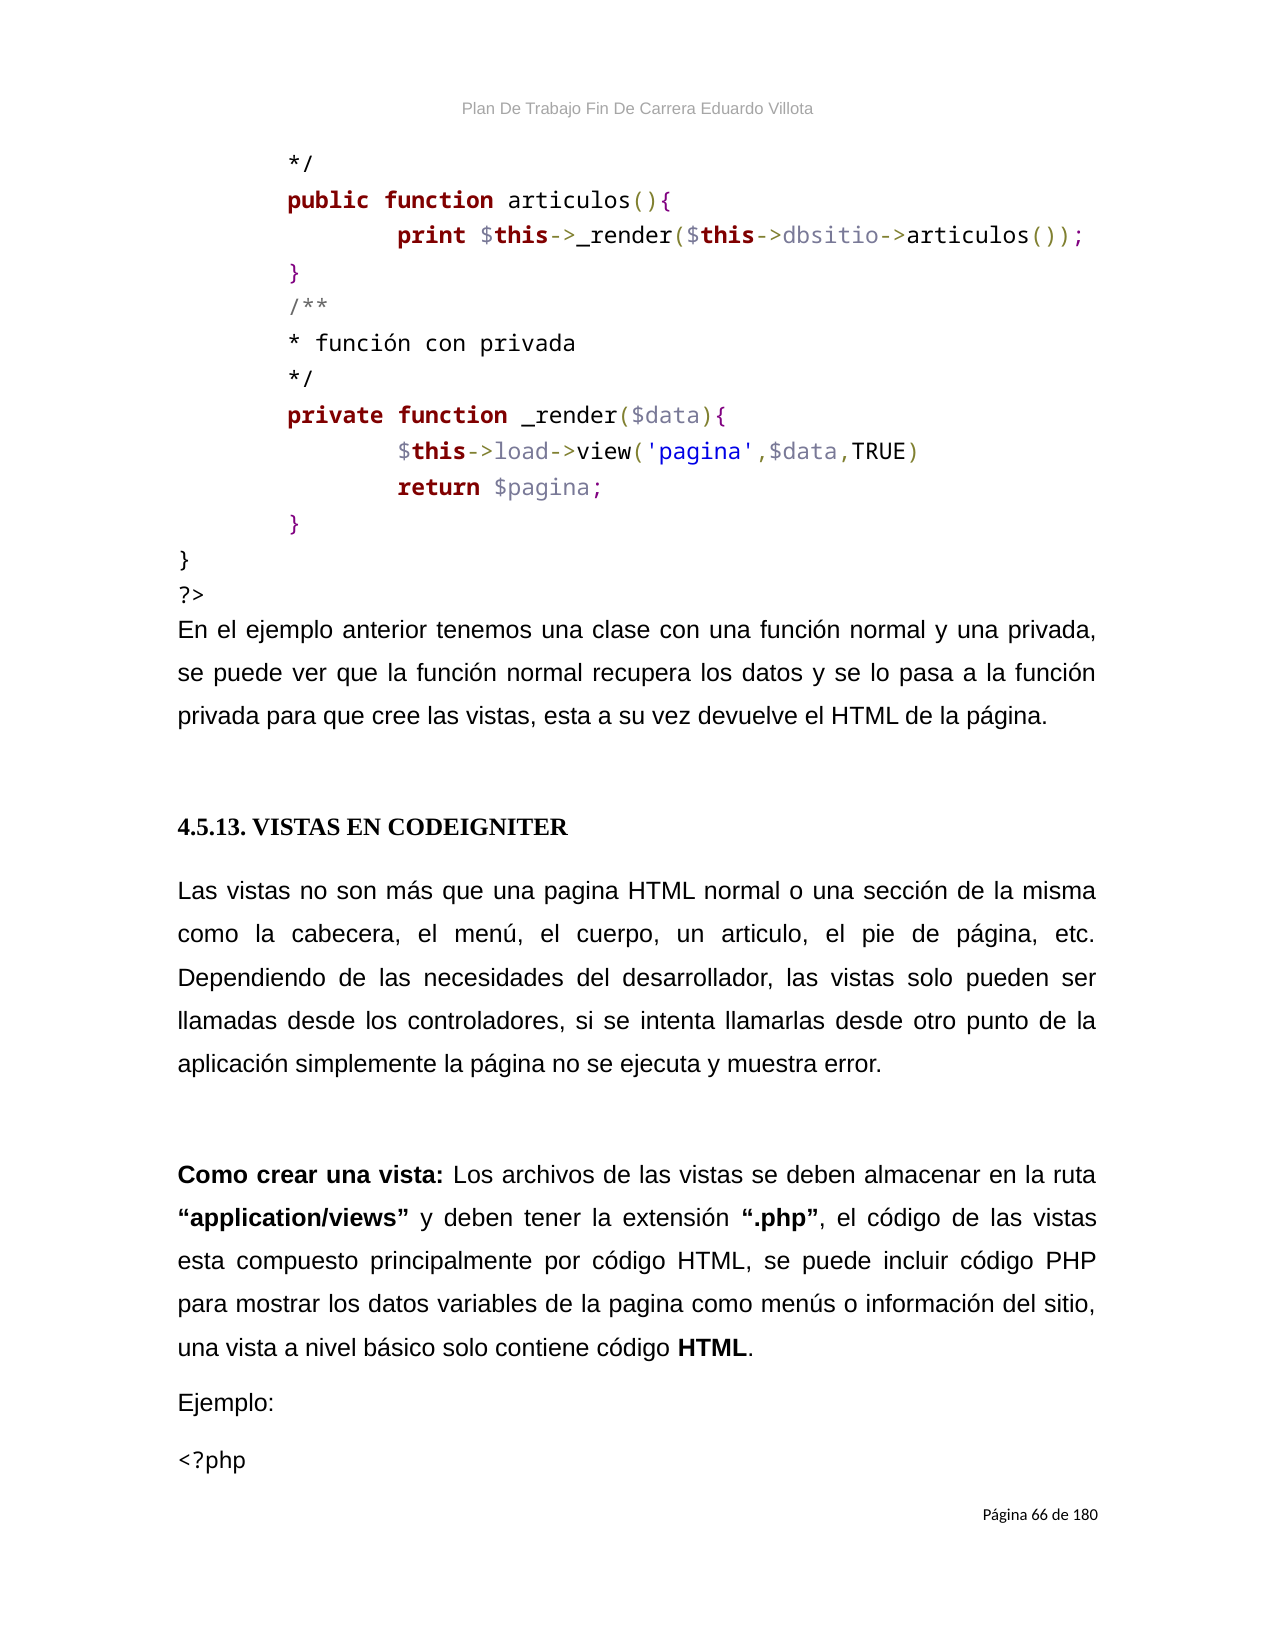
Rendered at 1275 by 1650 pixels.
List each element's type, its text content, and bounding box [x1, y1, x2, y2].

text /** [177, 291, 1098, 323]
text En el ejemplo anterior tenemos una clase con una función normal y una privada, se puede ver que la función normal recupera los datos y se lo pasa a la función privada para que cree las vistas, esta a su vez devuelve el HTML de la página. [177, 615, 1098, 730]
text $this->load->view('pagina',$data,TRUE) [177, 435, 1098, 466]
text Ejemplo: [177, 1388, 1098, 1417]
text public function articulos(){ [177, 183, 1098, 215]
text Como crear una vista: Los archivos de las vistas se deben almacenar en la ruta “application/views” y deben tener la extensión “.php”, el código de las vistas esta compuesto principalmente por código HTML, se puede incluir código PHP para mostrar los datos variables de la pagina como menús o información del sitio, una vista a nivel básico solo contiene código HTML. [177, 1160, 1098, 1361]
text } [177, 543, 1098, 574]
text } [177, 507, 1098, 538]
text private function _render($data){ [177, 399, 1098, 430]
text } [177, 255, 1098, 287]
text */ [177, 148, 1098, 179]
text * función con privada [177, 327, 1098, 358]
text <?php [177, 1444, 1098, 1475]
text Las vistas no son más que una pagina HTML normal o una sección de la misma como la cabecera, el menú, el cuerpo, un articulo, el pie de página, etc. Dependiendo de las necesidades del desarrollador, las vistas solo pueden ser llamadas desde los controladores, si se intenta llamarlas desde otro punto de la aplicación simplemente la página no se ejecuta y muestra error. [177, 876, 1098, 1077]
text ?> [177, 579, 1098, 610]
text 4.5.13. VISTAS EN CODEIGNITER [177, 812, 1098, 841]
text return $pagina; [177, 471, 1098, 502]
text print $this->_render($this->dbsitio->articulos()); [177, 219, 1098, 251]
text */ [177, 363, 1098, 394]
